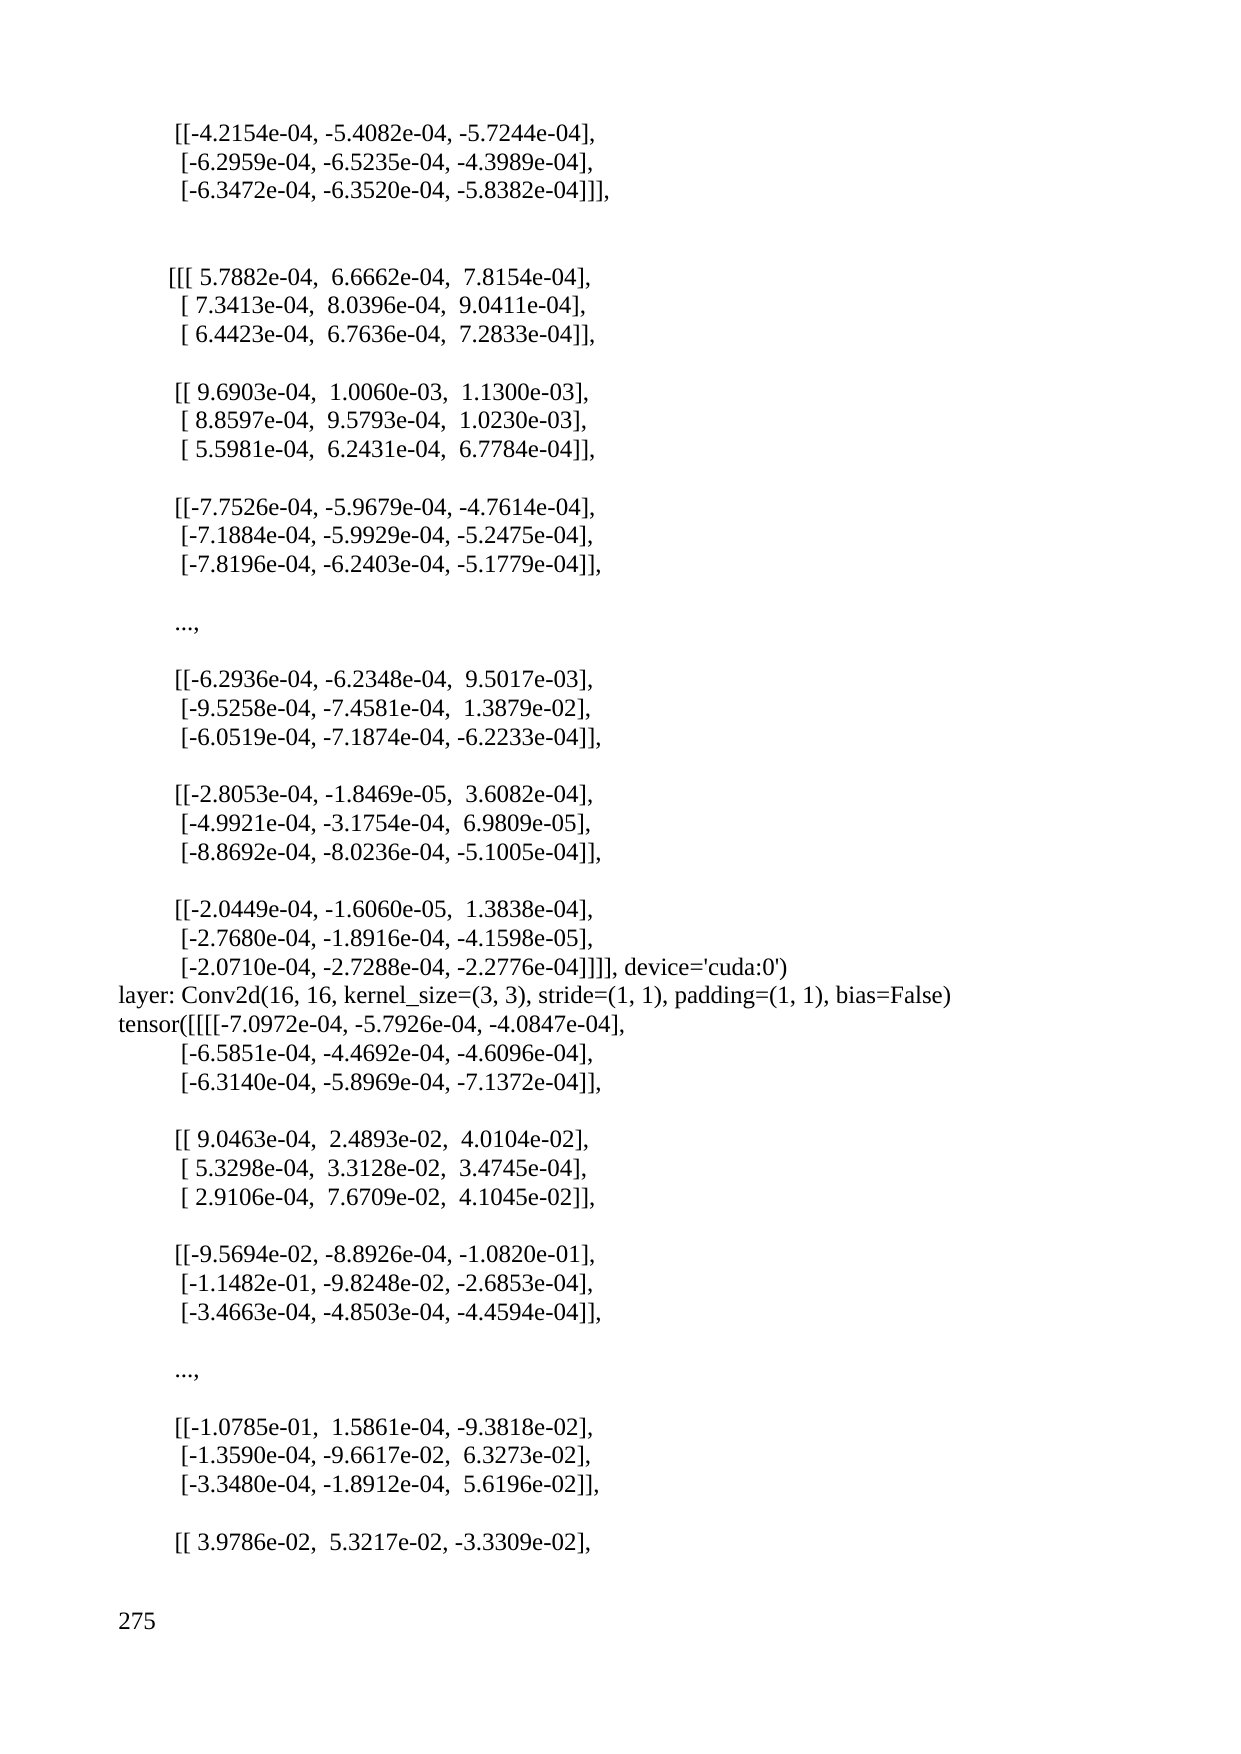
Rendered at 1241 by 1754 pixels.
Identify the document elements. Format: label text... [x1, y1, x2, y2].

text [[-4.2154e-04, -5.4082e-04, -5.7244e-04], [118, 118, 1122, 147]
text [-6.3140e-04, -5.8969e-04, -7.1372e-04]], [118, 1067, 1122, 1096]
text [-3.3480e-04, -1.8912e-04, 5.6196e-02]], [118, 1469, 1122, 1498]
text [ 8.8597e-04, 9.5793e-04, 1.0230e-03], [118, 406, 1122, 434]
text [-2.7680e-04, -1.8916e-04, -4.1598e-05], [118, 923, 1122, 952]
text [ 6.4423e-04, 6.7636e-04, 7.2833e-04]], [118, 319, 1122, 348]
text [[-7.7526e-04, -5.9679e-04, -4.7614e-04], [118, 492, 1122, 521]
text [-8.8692e-04, -8.0236e-04, -5.1005e-04]], [118, 837, 1122, 866]
text [-2.0710e-04, -2.7288e-04, -2.2776e-04]]]], device='cuda:0') [118, 952, 1122, 981]
text [[-9.5694e-02, -8.8926e-04, -1.0820e-01], [118, 1239, 1122, 1268]
text ..., [118, 607, 1122, 636]
text [[ 9.6903e-04, 1.0060e-03, 1.1300e-03], [118, 377, 1122, 406]
text [[-2.8053e-04, -1.8469e-05, 3.6082e-04], [118, 779, 1122, 808]
text [-6.3472e-04, -6.3520e-04, -5.8382e-04]]], [118, 176, 1122, 204]
text [-7.1884e-04, -5.9929e-04, -5.2475e-04], [118, 521, 1122, 549]
text [[-6.2936e-04, -6.2348e-04, 9.5017e-03], [118, 664, 1122, 693]
text [-3.4663e-04, -4.8503e-04, -4.4594e-04]], [118, 1297, 1122, 1326]
text [[ 3.9786e-02, 5.3217e-02, -3.3309e-02], [118, 1527, 1122, 1556]
text [-6.0519e-04, -7.1874e-04, -6.2233e-04]], [118, 722, 1122, 751]
text [ 5.3298e-04, 3.3128e-02, 3.4745e-04], [118, 1153, 1122, 1182]
text [[-2.0449e-04, -1.6060e-05, 1.3838e-04], [118, 894, 1122, 923]
text [-1.3590e-04, -9.6617e-02, 6.3273e-02], [118, 1441, 1122, 1469]
text [-6.2959e-04, -6.5235e-04, -4.3989e-04], [118, 147, 1122, 176]
text [[-1.0785e-01, 1.5861e-04, -9.3818e-02], [118, 1412, 1122, 1441]
text [-7.8196e-04, -6.2403e-04, -5.1779e-04]], [118, 549, 1122, 578]
text [-4.9921e-04, -3.1754e-04, 6.9809e-05], [118, 808, 1122, 837]
text ..., [118, 1354, 1122, 1383]
text [ 5.5981e-04, 6.2431e-04, 6.7784e-04]], [118, 434, 1122, 463]
text tensor([[[[-7.0972e-04, -5.7926e-04, -4.0847e-04], [118, 1009, 1122, 1038]
text [[[ 5.7882e-04, 6.6662e-04, 7.8154e-04], [118, 262, 1122, 291]
text layer: Conv2d(16, 16, kernel_size=(3, 3), stride=(1, 1), padding=(1, 1), bias=False) [118, 981, 1122, 1009]
text [[ 9.0463e-04, 2.4893e-02, 4.0104e-02], [118, 1124, 1122, 1153]
text [ 7.3413e-04, 8.0396e-04, 9.0411e-04], [118, 291, 1122, 319]
text [-1.1482e-01, -9.8248e-02, -2.6853e-04], [118, 1268, 1122, 1297]
text [-6.5851e-04, -4.4692e-04, -4.6096e-04], [118, 1038, 1122, 1067]
text [-9.5258e-04, -7.4581e-04, 1.3879e-02], [118, 693, 1122, 722]
text [ 2.9106e-04, 7.6709e-02, 4.1045e-02]], [118, 1182, 1122, 1211]
